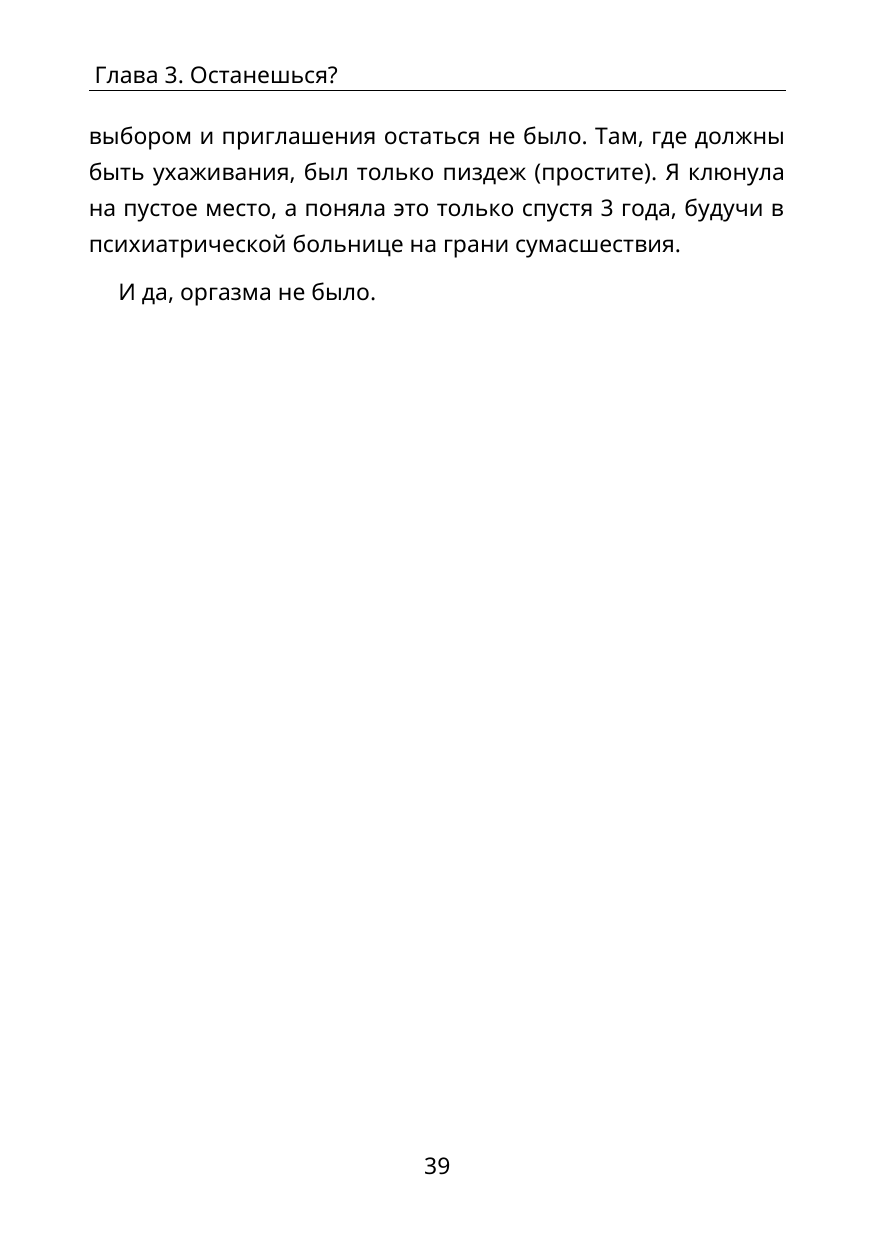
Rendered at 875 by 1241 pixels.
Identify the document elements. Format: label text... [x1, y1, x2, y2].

text И да, оргазма не было. [88, 275, 786, 307]
text выбором и приглашения остаться не было. Там, где должны быть ухаживания, был только пиздеж (простите). Я клюнула на пустое место, а поняла это только спустя 3 года, будучи в психиатрической больнице на грани сумасшествия. [88, 120, 786, 259]
